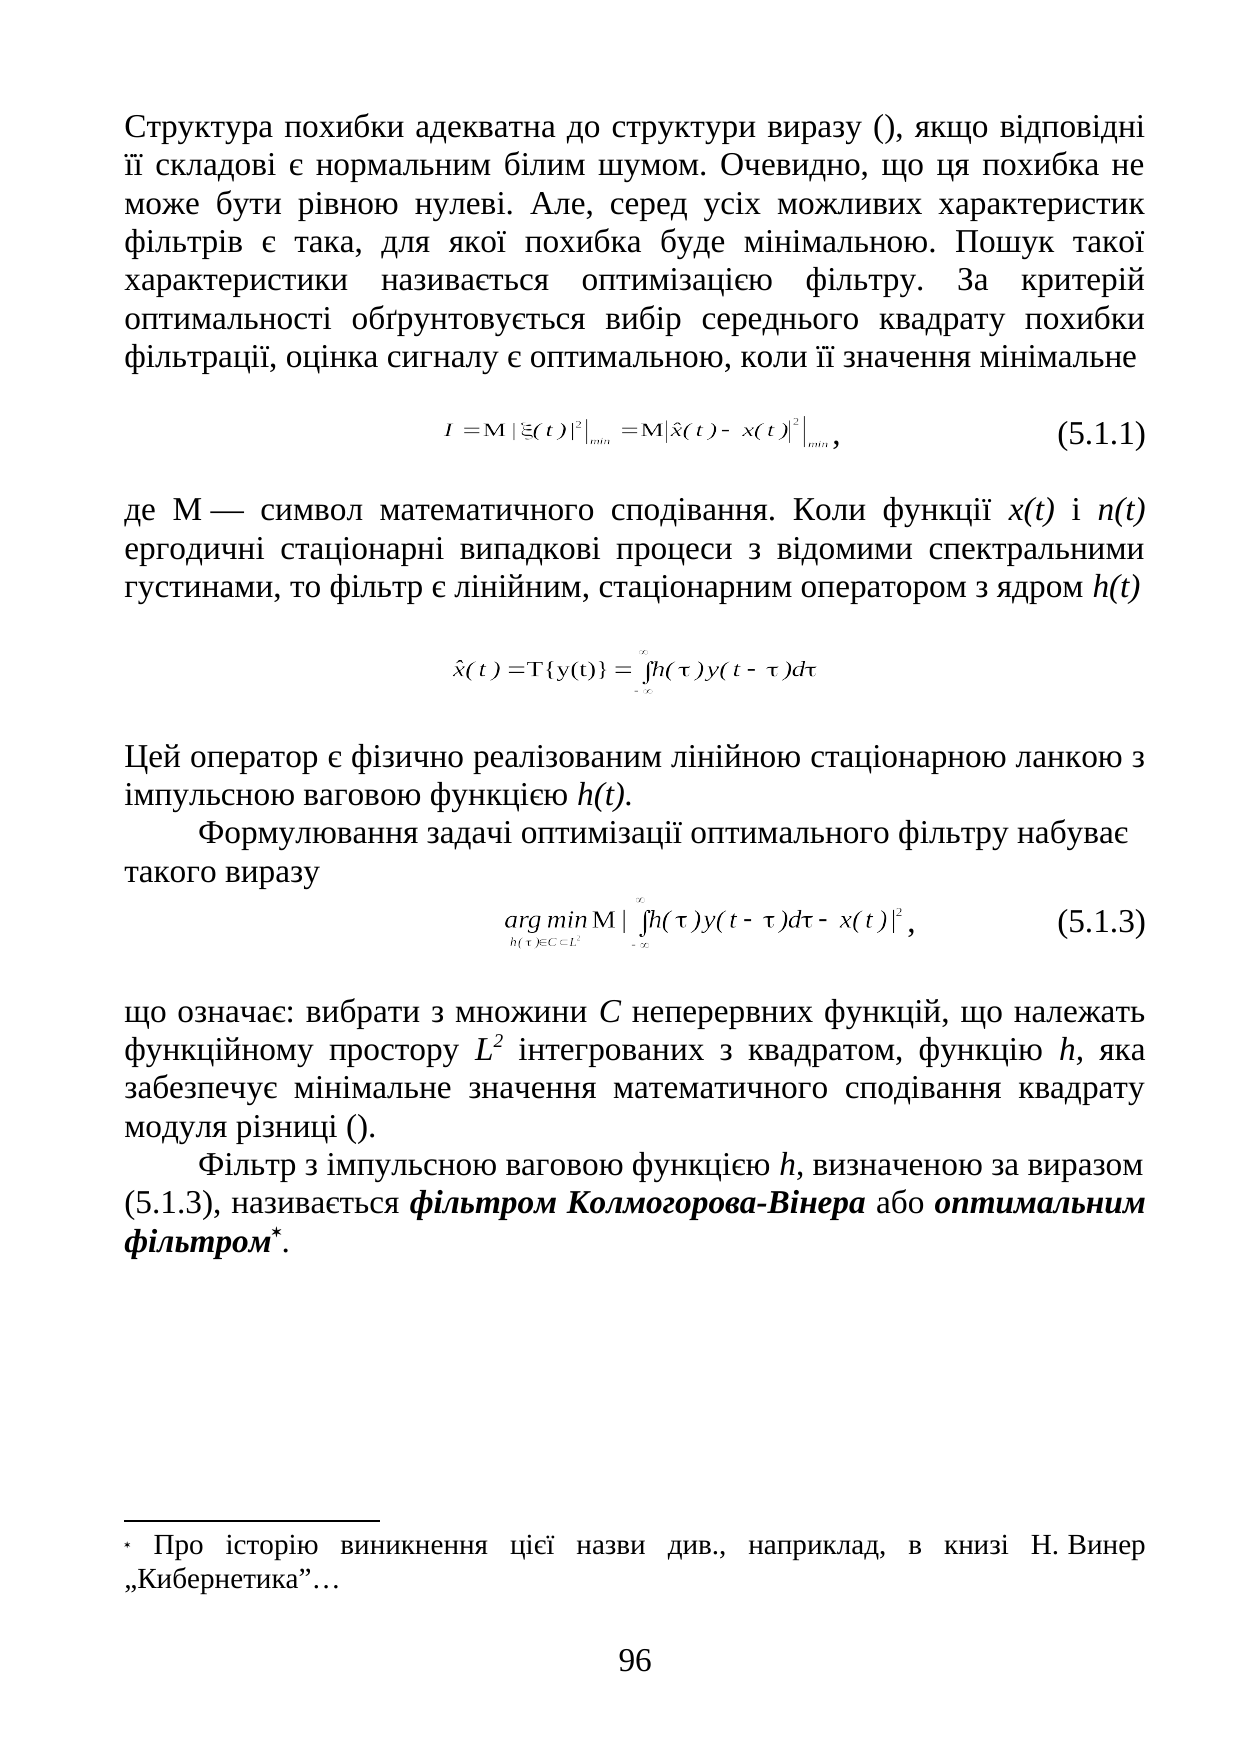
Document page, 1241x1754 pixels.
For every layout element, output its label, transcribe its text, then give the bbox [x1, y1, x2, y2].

text Цей оператор є фiзично реалізованим лінійною стаціонарною ланкою з iмпульсною ваговою функцiєю h(t). [124, 736, 1146, 813]
text (5.1.3), називається фiльтром Колмогорова-Вiнера або оптимальним фільтром. [124, 1182, 1146, 1259]
text Про історію виникнення цієї назви див., наприклад, в книзі Н. Винер „Кибернетика”… [124, 1527, 1146, 1594]
text Структура похибки адекватна до структури виразу (), якщо відповідні її складові є нормальним білим шумом. Очевидно, що ця похибка не може бути рівною нулеві. Але, серед усіх можливих характеристик фільтрів є така, для якої похибка буде мінімальною. Пошук такої характеристики називається оптимізацією фільтру. За критерiй оптимальностi обґрунтовується вибір середнього квадрату похибки фільтрації, оцінка сигналу є оптимальною, коли її значення мінімальне [124, 106, 1146, 375]
text , (5.1.1) [124, 413, 1146, 451]
text Фiльтр з імпульсною ваговою функцією h, визначеною за виразом [124, 1144, 1146, 1182]
text Формулювання задачі оптимізації оптимального фільтру набуває [124, 813, 1146, 851]
text такого виразу [124, 851, 1146, 889]
text де М — символ математичного сподівання. Коли функції x(t) i n(t) ергодичні стаціонарні випадкові процеси з відомими спектральними густинами, то фiльтр є лiнiйним, стацiонарним оператором з ядром h(t) [124, 490, 1146, 605]
text , (5.1.3) [124, 889, 1146, 952]
text що означає: вибрати з множини С неперервних функцій, що належать функційному простору L2 інтегрованих з квадратом, функцію h, яка забезпечує мінімальне значення математичного сподівання квадрату модуля різниці (). [124, 991, 1146, 1144]
